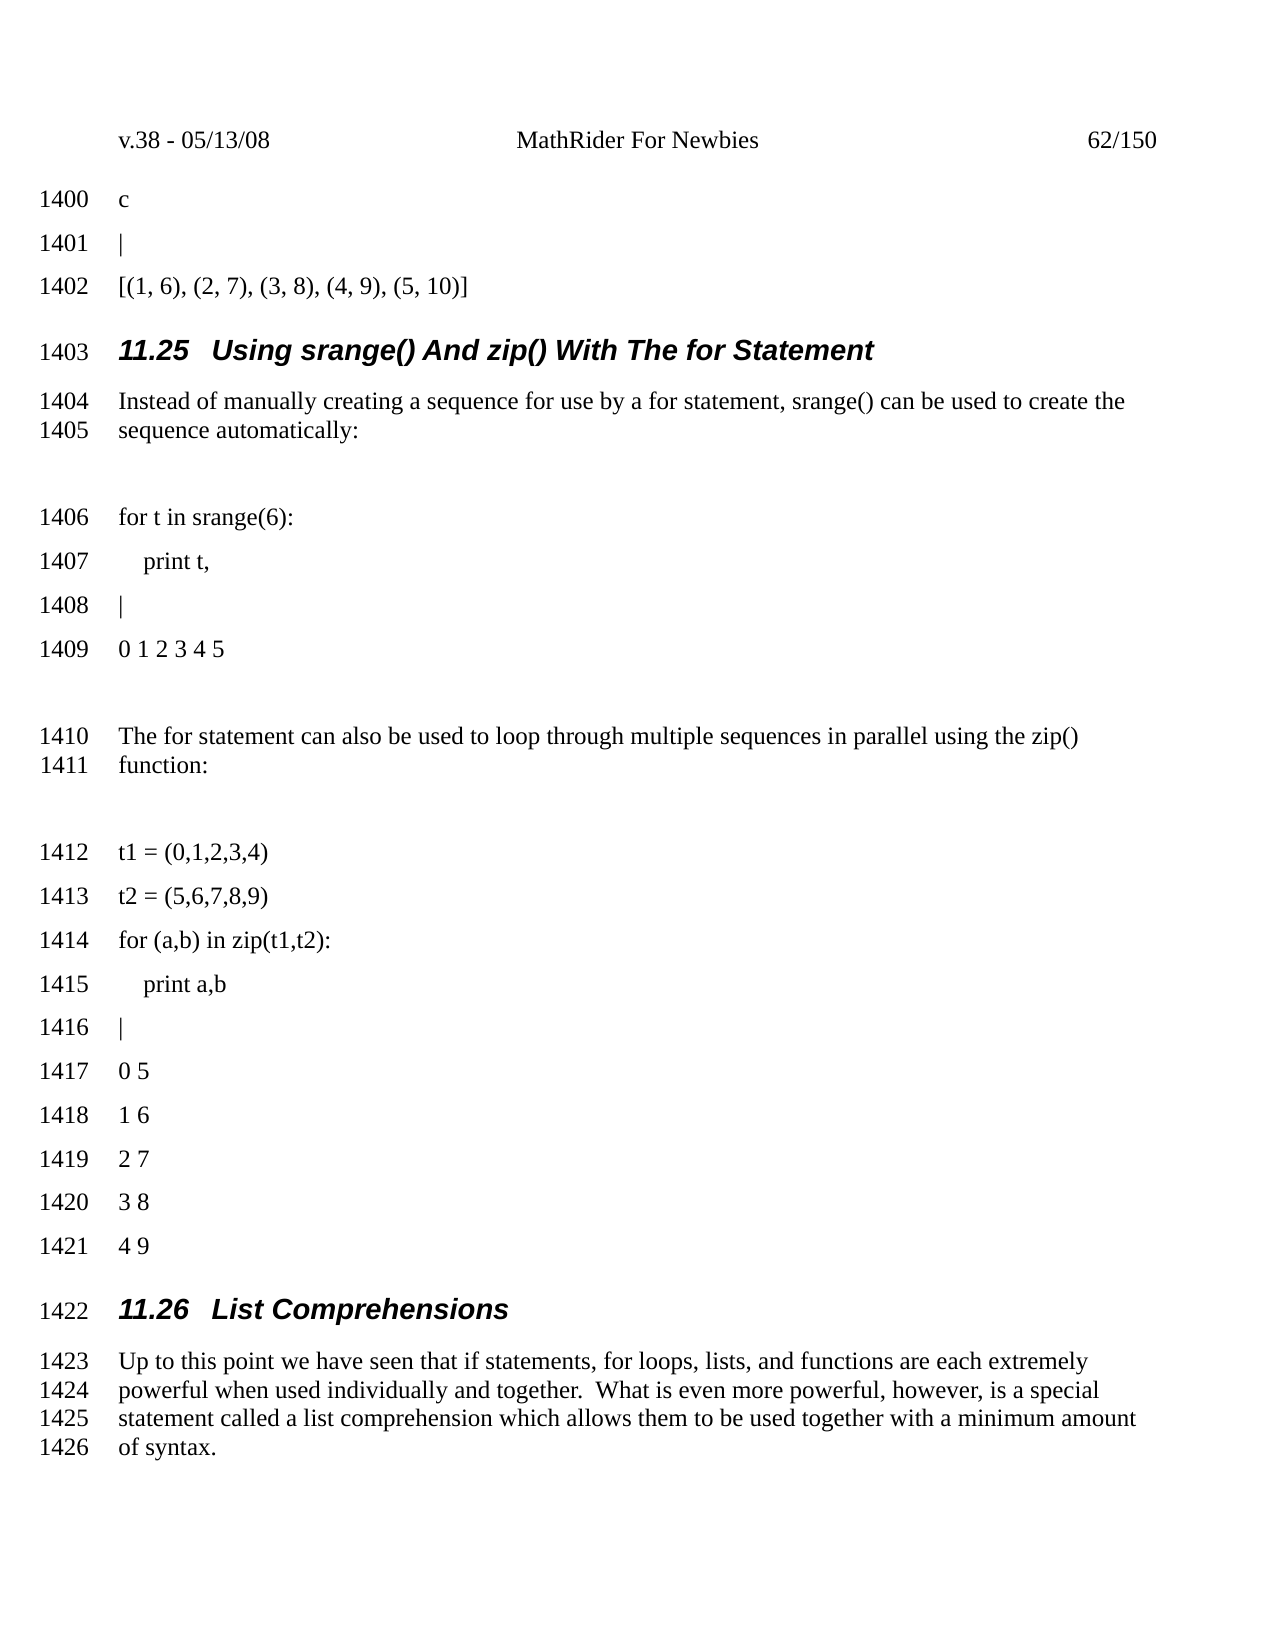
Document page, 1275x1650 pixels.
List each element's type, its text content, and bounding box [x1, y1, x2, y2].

text c [118, 184, 1157, 213]
text print a,b [118, 969, 1157, 997]
text 2 7 [118, 1144, 1157, 1172]
text [(1, 6), (2, 7), (3, 8), (4, 9), (5, 10)] [118, 271, 1157, 300]
text t1 = (0,1,2,3,4) [118, 837, 1157, 866]
text print t, [118, 546, 1157, 575]
text 3 8 [118, 1187, 1157, 1216]
text 0 1 2 3 4 5 [118, 634, 1157, 662]
subtitle List Comprehensions [118, 1292, 1157, 1326]
text | [118, 590, 1157, 619]
text Up to this point we have seen that if statements, for loops, lists, and functions are each extremely powerful when used individually and together. What is even more powerful, however, is a special statement called a list comprehension which allows them to be used together with a minimum amount of syntax. [118, 1346, 1157, 1461]
text for (a,b) in zip(t1,t2): [118, 925, 1157, 954]
text The for statement can also be used to loop through multiple sequences in parallel using the zip() function: [118, 721, 1157, 779]
text | [118, 228, 1157, 256]
text 1 6 [118, 1100, 1157, 1129]
text Instead of manually creating a sequence for use by a for statement, srange() can be used to create the sequence automatically: [118, 386, 1157, 444]
text 0 5 [118, 1056, 1157, 1085]
text 4 9 [118, 1231, 1157, 1260]
text t2 = (5,6,7,8,9) [118, 881, 1157, 910]
text for t in srange(6): [118, 502, 1157, 531]
text | [118, 1012, 1157, 1041]
subtitle Using srange() And zip() With The for Statement [118, 333, 1157, 366]
